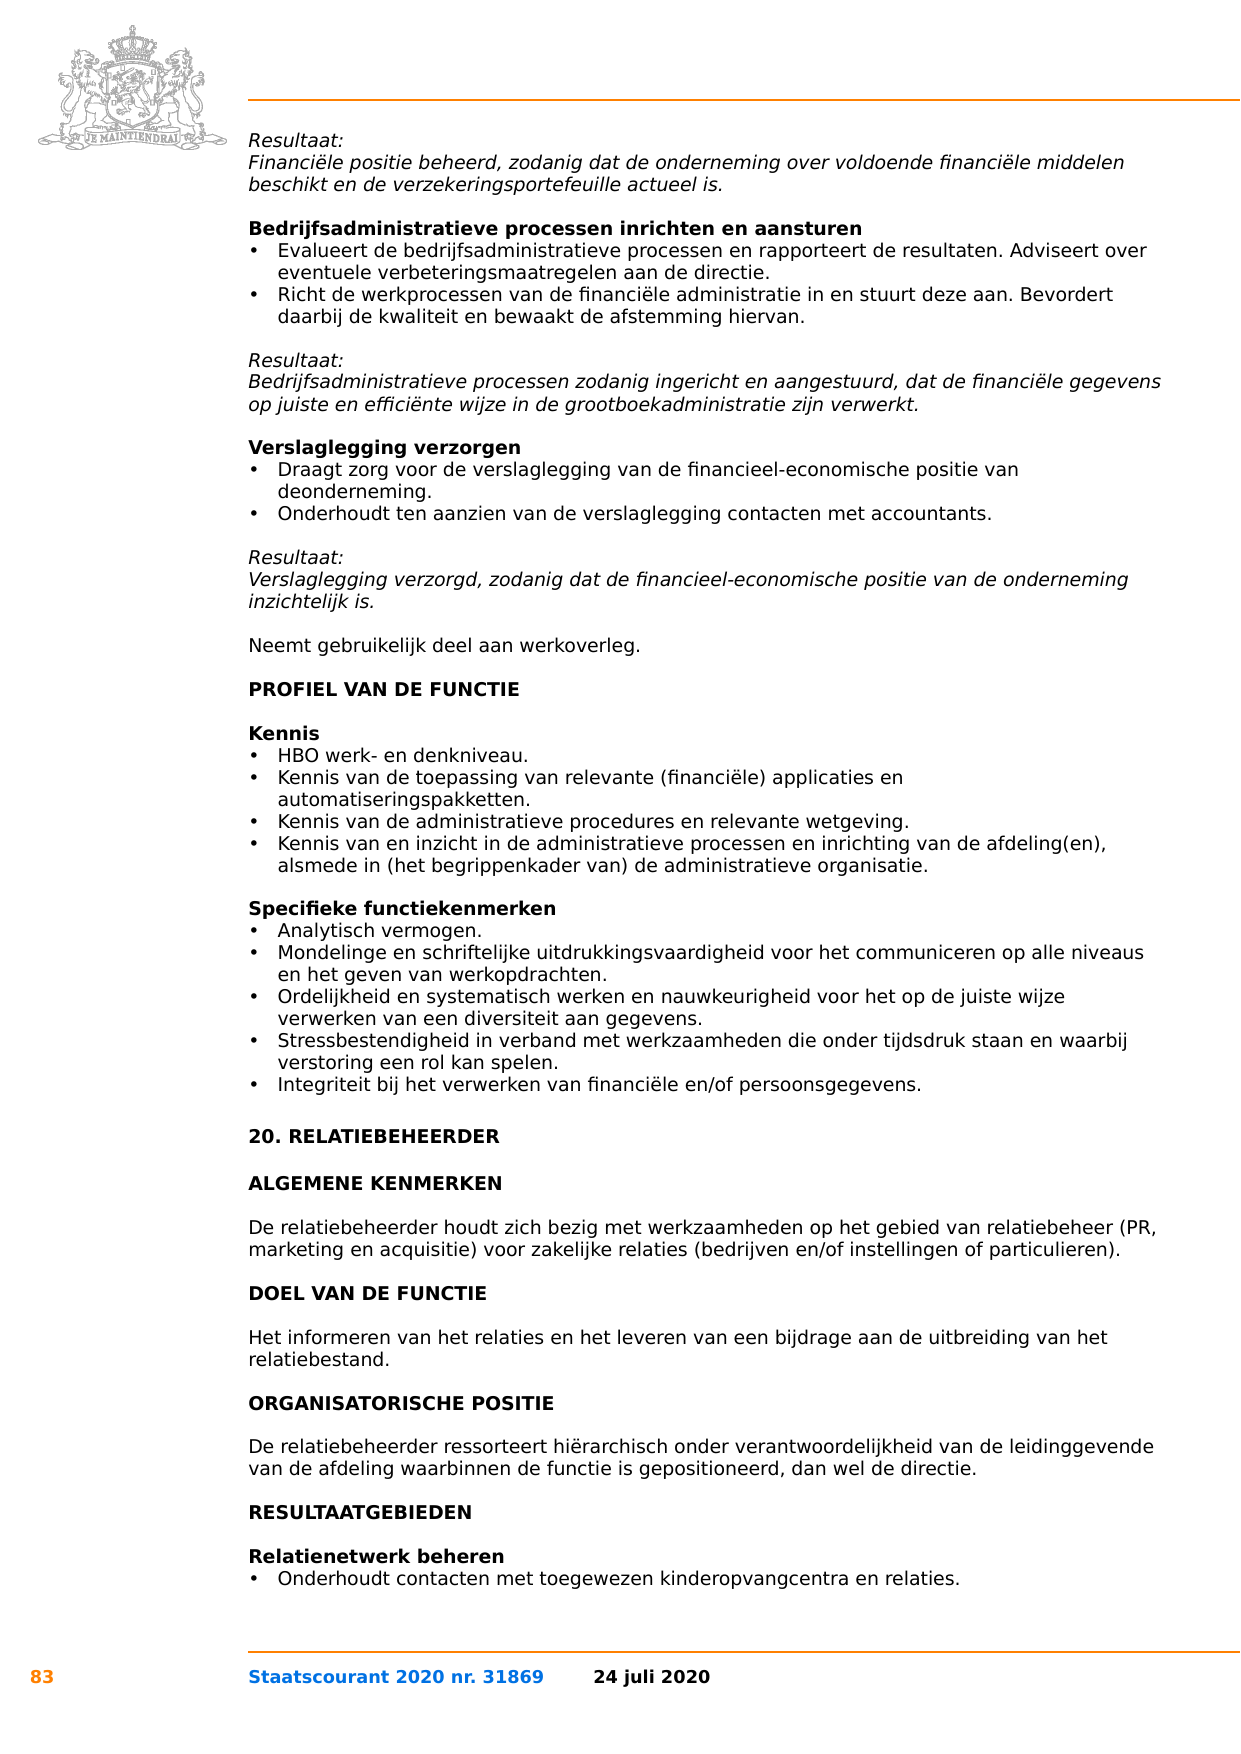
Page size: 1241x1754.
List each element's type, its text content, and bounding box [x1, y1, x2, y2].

text • Mondelinge en schriftelijke uitdrukkingsvaardigheid voor het communiceren op alle niveaus en het geven van werkopdrachten. [248, 942, 1163, 986]
text Bedrijfsadministratieve processen zodanig ingericht en aangestuurd, dat de financiële gegevens op juiste en efficiënte wijze in de grootboekadministratie zijn verwerkt. [248, 371, 1163, 415]
picture [38, 25, 227, 150]
text • Ordelijkheid en systematisch werken en nauwkeurigheid voor het op de juiste wijze verwerken van een diversiteit aan gegevens. [248, 986, 1163, 1030]
text Resultaat: [248, 547, 1163, 569]
subtitle PROFIEL VAN DE FUNCTIE [248, 679, 1163, 701]
text • Draagt zorg voor de verslaglegging van de financieel-economische positie van deonderneming. [248, 459, 1163, 503]
text • Evalueert de bedrijfsadministratieve processen en rapporteert de resultaten. Adviseert over eventuele verbeteringsmaatregelen aan de directie. [248, 240, 1163, 284]
text • Integriteit bij het verwerken van financiële en/of persoonsgegevens. [248, 1074, 1163, 1096]
text Kennis [248, 723, 1163, 744]
subtitle DOEL VAN DE FUNCTIE [248, 1283, 1163, 1305]
text • Onderhoudt contacten met toegewezen kinderopvangcentra en relaties. [248, 1568, 1163, 1590]
text • Onderhoudt ten aanzien van de verslaglegging contacten met accountants. [248, 503, 1163, 525]
subtitle ORGANISATORISCHE POSITIE [248, 1392, 1163, 1414]
text • Stressbestendigheid in verband met werkzaamheden die onder tijdsdruk staan en waarbij verstoring een rol kan spelen. [248, 1030, 1163, 1074]
subtitle ALGEMENE KENMERKEN [248, 1173, 1163, 1195]
subtitle RESULTAATGEBIEDEN [248, 1502, 1163, 1524]
text Financiële positie beheerd, zodanig dat de onderneming over voldoende financiële middelen beschikt en de verzekeringsportefeuille actueel is. [248, 152, 1163, 196]
text De relatiebeheerder houdt zich bezig met werkzaamheden op het gebied van relatiebeheer (PR, marketing en acquisitie) voor zakelijke relaties (bedrijven en/of instellingen of particulieren). [248, 1217, 1163, 1261]
text • Richt de werkprocessen van de financiële administratie in en stuurt deze aan. Bevordert daarbij de kwaliteit en bewaakt de afstemming hiervan. [248, 284, 1163, 328]
text Neemt gebruikelijk deel aan werkoverleg. [248, 635, 1163, 657]
text Bedrijfsadministratieve processen inrichten en aansturen [248, 218, 1163, 240]
text De relatiebeheerder ressorteert hiërarchisch onder verantwoordelijkheid van de leidinggevende van de afdeling waarbinnen de functie is gepositioneerd, dan wel de directie. [248, 1436, 1163, 1480]
text • Analytisch vermogen. [248, 920, 1163, 942]
text Het informeren van het relaties en het leveren van een bijdrage aan de uitbreiding van het relatiebestand. [248, 1327, 1163, 1371]
text Verslaglegging verzorgen [248, 437, 1163, 459]
text • Kennis van de toepassing van relevante (financiële) applicaties en automatiseringspakketten. [248, 767, 1163, 811]
text Relatienetwerk beheren [248, 1546, 1163, 1568]
text • Kennis van de administratieve procedures en relevante wetgeving. [248, 811, 1163, 832]
text • Kennis van en inzicht in de administratieve processen en inrichting van de afdeling(en), alsmede in (het begrippenkader van) de administratieve organisatie. [248, 832, 1163, 876]
text Resultaat: [248, 349, 1163, 371]
subtitle 20. RELATIEBEHEERDER [248, 1126, 1163, 1148]
text • HBO werk- en denkniveau. [248, 744, 1163, 767]
text Specifieke functiekenmerken [248, 898, 1163, 920]
text Resultaat: [248, 130, 1163, 152]
text Verslaglegging verzorgd, zodanig dat de financieel-economische positie van de onderneming inzichtelijk is. [248, 569, 1163, 613]
